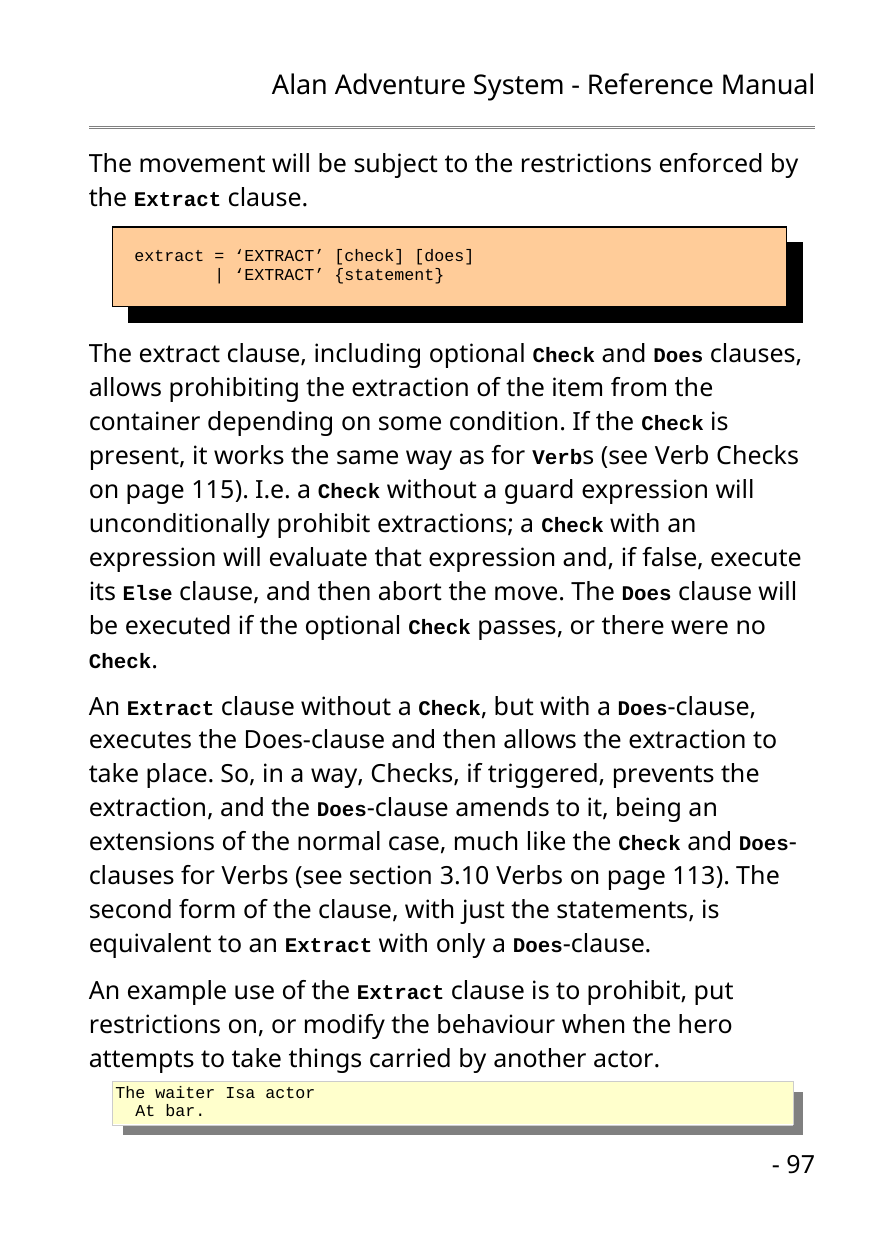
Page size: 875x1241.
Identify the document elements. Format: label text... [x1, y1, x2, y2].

text The extract clause, including optional Check and Does clauses, allows prohibiting the extraction of the item from the container depending on some condition. If the Check is present, it works the same way as for Verbs (see Verb Checks on page 89). I.e. a Check without a guard expression will unconditionally prohibit extractions; a Check with an expression will evaluate that expression and, if false, execute its Else clause, and then abort the move. The Does clause will be executed if the optional Check passes, or there were no Check. [88, 336, 815, 676]
text An example use of the Extract clause is to prohibit, put restrictions on, or modify the behaviour when the hero attempts to take things carried by another actor. [88, 973, 815, 1075]
text extract = ‘EXTRACT’ [check] [does] | ‘EXTRACT’ {statement} [113, 228, 786, 306]
text The movement will be subject to the restrictions enforced by the Extract clause. [88, 146, 815, 213]
text An Extract clause without a Check, but with a Does-clause, executes the Does-clause and then allows the extraction to take place. So, in a way, Checks, if triggered, prevents the extraction, and the Does-clause amends to it, being an extensions of the normal case, much like the Check and Does-clauses for Verbs (see section 3.10 Verbs on page 87). The second form of the clause, with just the statements, is equivalent to an Extract with only a Does-clause. [88, 688, 815, 960]
text The waiter Isa actor [113, 1082, 793, 1100]
text At bar. [113, 1100, 793, 1124]
